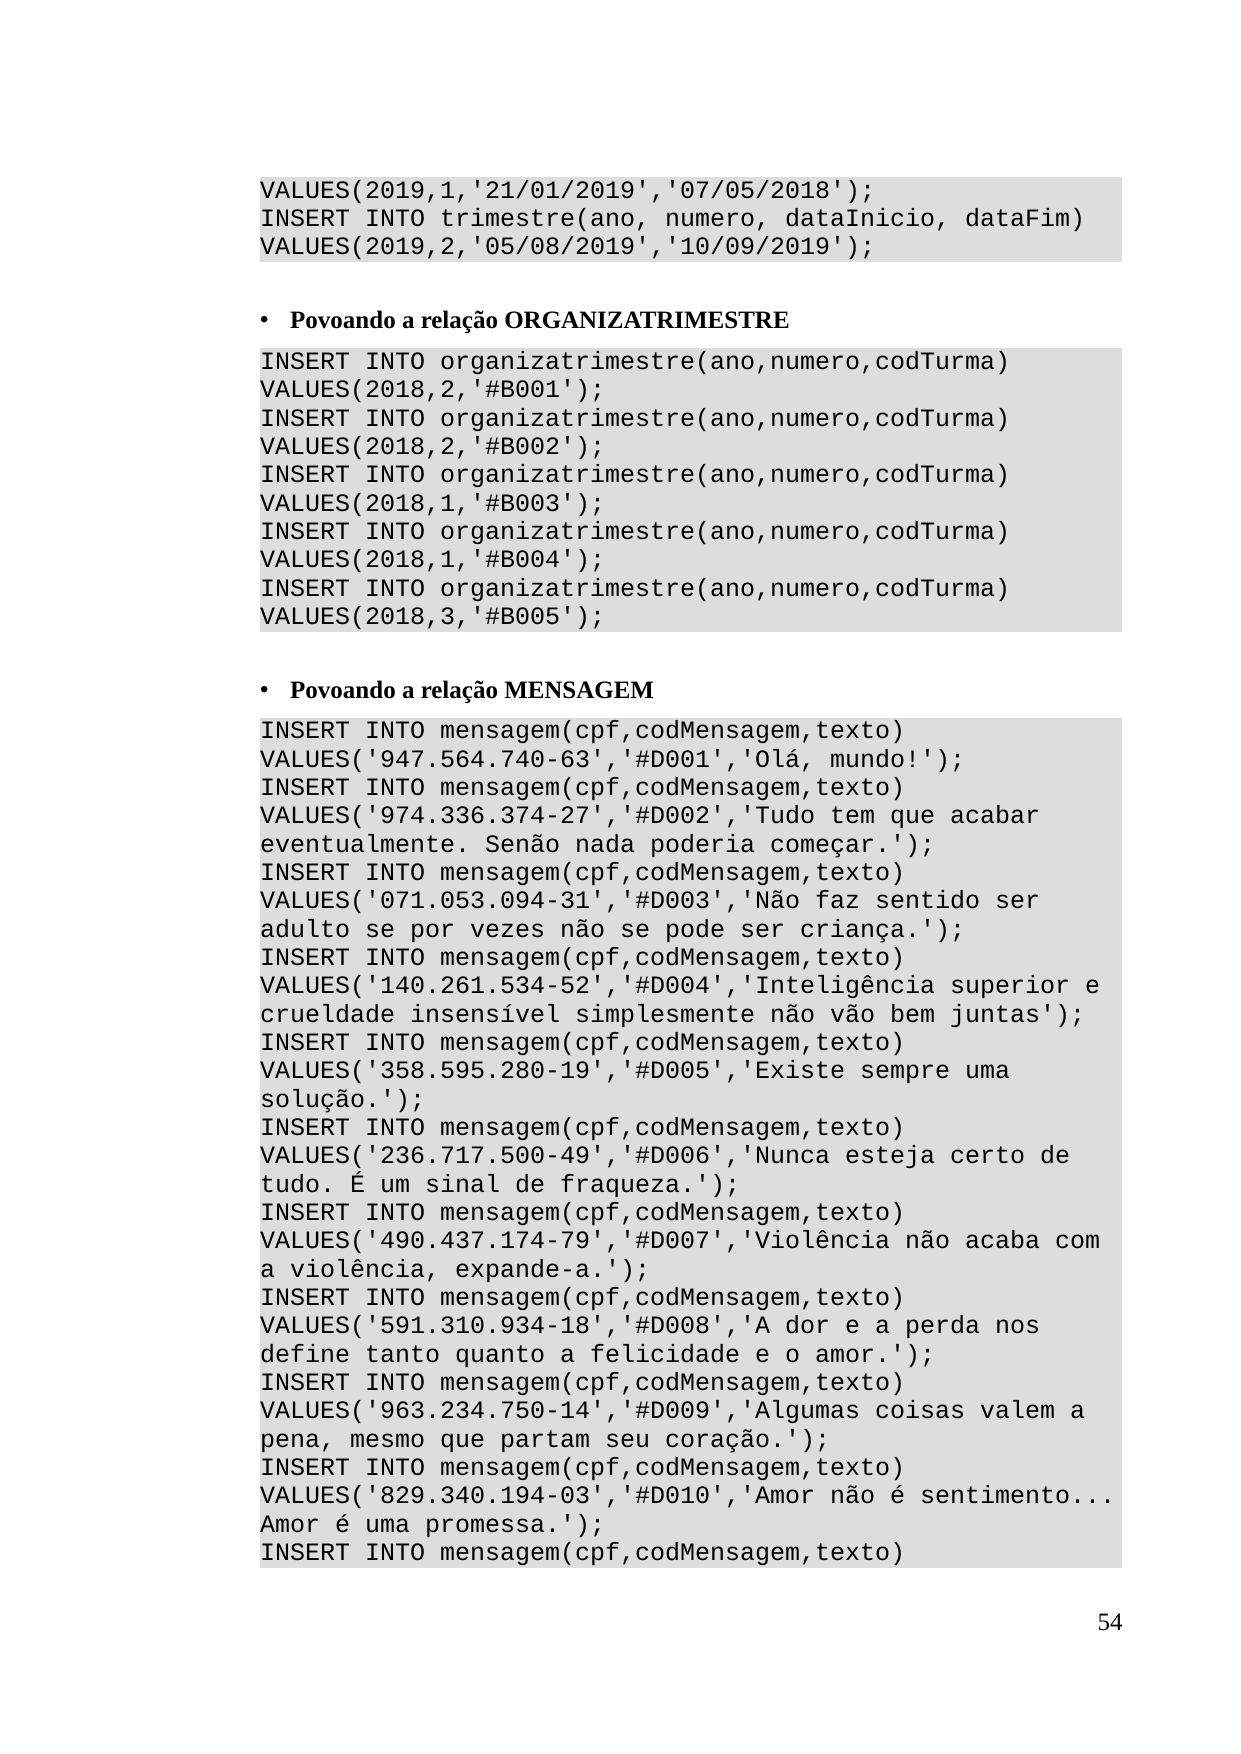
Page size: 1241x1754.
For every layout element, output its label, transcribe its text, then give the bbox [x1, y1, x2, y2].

text INSERT INTO organizatrimestre(ano,numero,codTurma) [260, 462, 1122, 490]
text VALUES('490.437.174-79','#D007','Violência não acaba com a violência, expande-a.'); [260, 1228, 1122, 1285]
text VALUES(2019,2,'05/08/2019','10/09/2019'); [260, 234, 1122, 262]
text INSERT INTO mensagem(cpf,codMensagem,texto) [260, 1540, 1122, 1568]
text VALUES(2018,1,'#B003'); [260, 490, 1122, 518]
text VALUES('358.595.280-19','#D005','Existe sempre uma solução.'); [260, 1058, 1122, 1115]
text VALUES('974.336.374-27','#D002','Tudo tem que acabar eventualmente. Senão nada poderia começar.'); [260, 803, 1122, 860]
text INSERT INTO mensagem(cpf,codMensagem,texto) [260, 860, 1122, 888]
text INSERT INTO organizatrimestre(ano,numero,codTurma) [260, 575, 1122, 603]
text INSERT INTO mensagem(cpf,codMensagem,texto) [260, 718, 1122, 746]
text INSERT INTO mensagem(cpf,codMensagem,texto) [260, 1370, 1122, 1398]
text INSERT INTO mensagem(cpf,codMensagem,texto) [260, 1030, 1122, 1058]
text INSERT INTO mensagem(cpf,codMensagem,texto) [260, 1200, 1122, 1228]
text INSERT INTO mensagem(cpf,codMensagem,texto) [260, 1115, 1122, 1143]
text VALUES('140.261.534-52','#D004','Inteligência superior e crueldade insensível simplesmente não vão bem juntas'); [260, 973, 1122, 1030]
text VALUES(2018,1,'#B004'); [260, 547, 1122, 575]
text INSERT INTO organizatrimestre(ano,numero,codTurma) [260, 348, 1122, 377]
text INSERT INTO mensagem(cpf,codMensagem,texto) [260, 1455, 1122, 1483]
text VALUES('947.564.740-63','#D001','Olá, mundo!'); [260, 746, 1122, 775]
text VALUES(2019,1,'21/01/2019','07/05/2018'); [260, 177, 1122, 206]
text INSERT INTO organizatrimestre(ano,numero,codTurma) [260, 518, 1122, 547]
text VALUES('236.717.500-49','#D006','Nunca esteja certo de tudo. É um sinal de fraqueza.'); [260, 1143, 1122, 1200]
text INSERT INTO mensagem(cpf,codMensagem,texto) [260, 945, 1122, 973]
text INSERT INTO mensagem(cpf,codMensagem,texto) [260, 775, 1122, 803]
text INSERT INTO organizatrimestre(ano,numero,codTurma) [260, 405, 1122, 433]
text VALUES(2018,2,'#B001'); [260, 377, 1122, 405]
text VALUES('963.234.750-14','#D009','Algumas coisas valem a pena, mesmo que partam seu coração.'); [260, 1398, 1122, 1455]
text INSERT INTO trimestre(ano, numero, dataInicio, dataFim) [260, 206, 1122, 234]
list Povoando a relação MENSAGEM [260, 675, 1122, 704]
text VALUES(2018,2,'#B002'); [260, 433, 1122, 462]
text VALUES('071.053.094-31','#D003','Não faz sentido ser adulto se por vezes não se pode ser criança.'); [260, 888, 1122, 945]
text VALUES(2018,3,'#B005'); [260, 603, 1122, 632]
text VALUES('829.340.194-03','#D010','Amor não é sentimento... Amor é uma promessa.'); [260, 1483, 1122, 1540]
list Povoando a relação ORGANIZATRIMESTRE [260, 305, 1122, 334]
text VALUES('591.310.934-18','#D008','A dor e a perda nos define tanto quanto a felicidade e o amor.'); [260, 1313, 1122, 1370]
text INSERT INTO mensagem(cpf,codMensagem,texto) [260, 1285, 1122, 1313]
